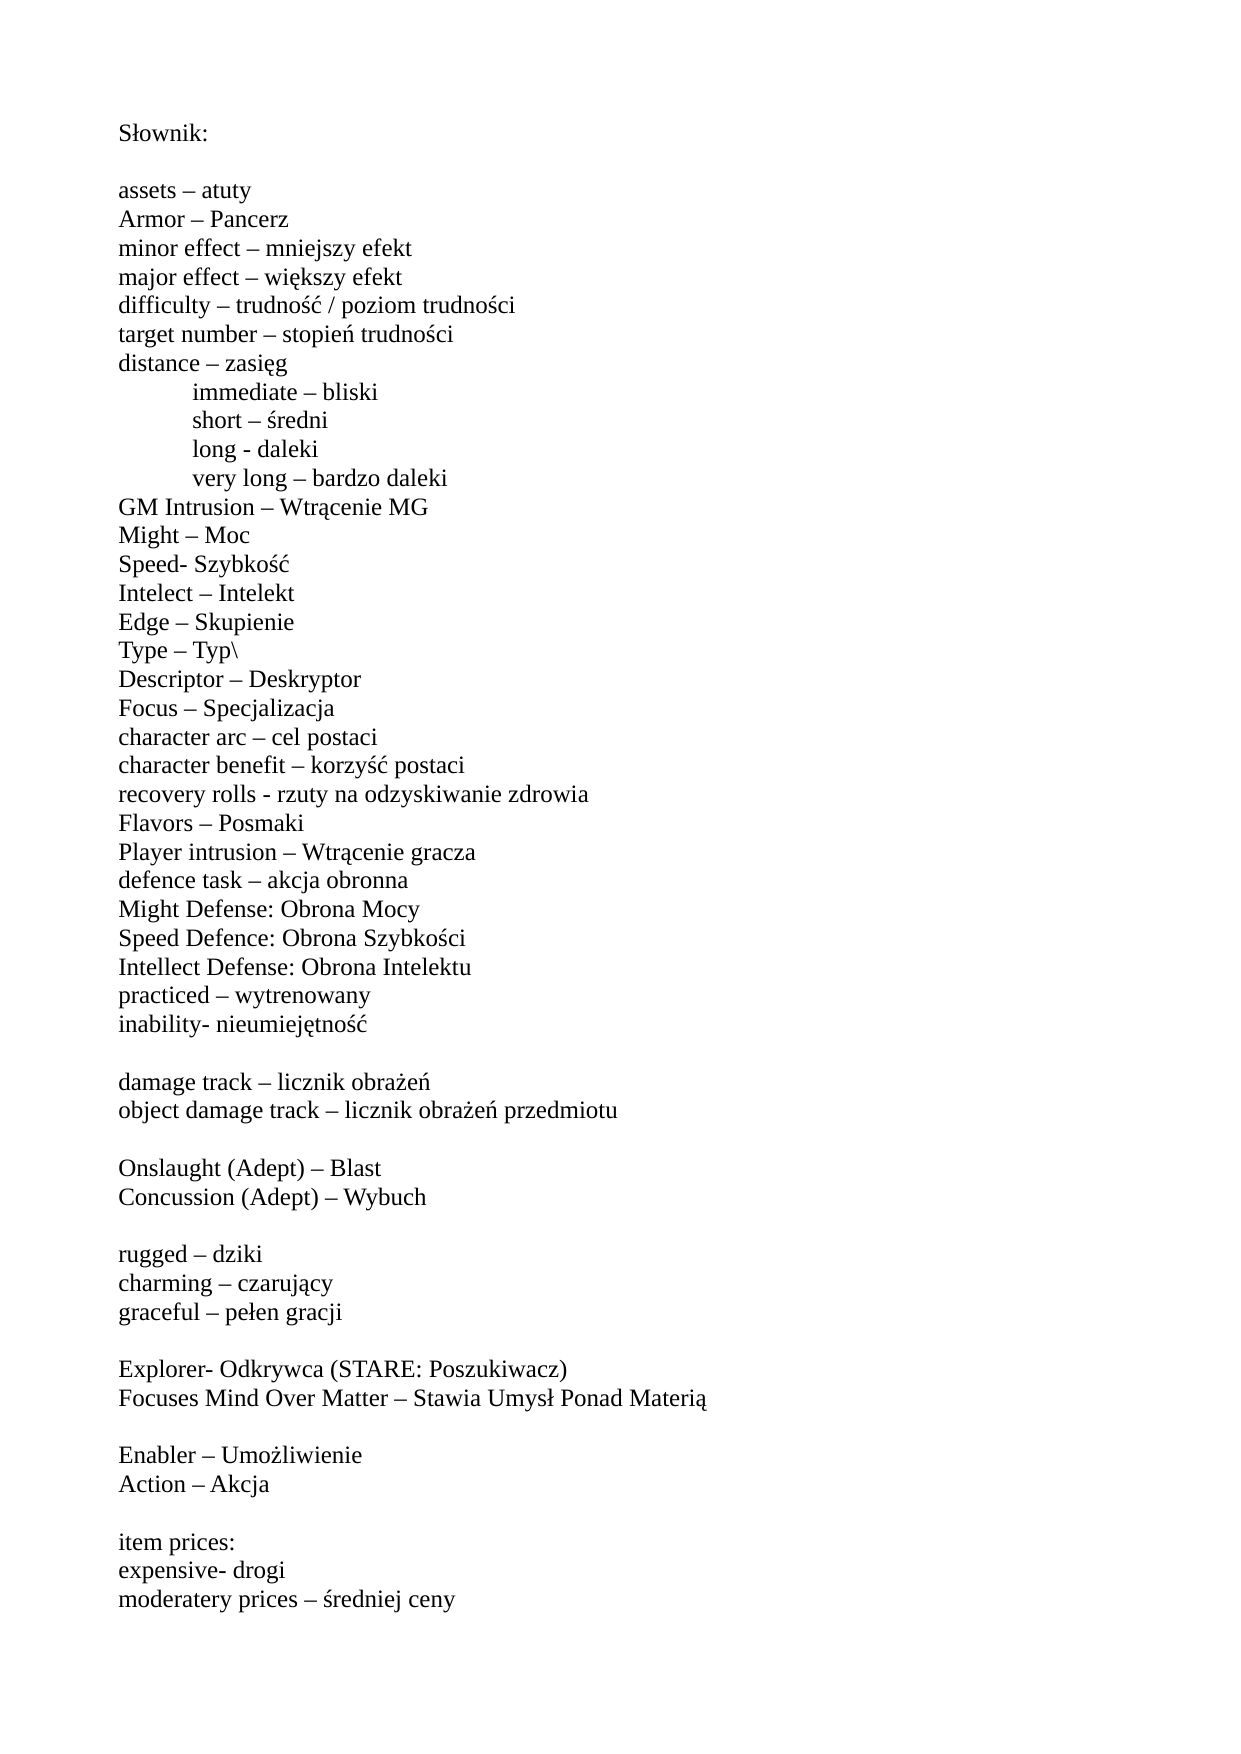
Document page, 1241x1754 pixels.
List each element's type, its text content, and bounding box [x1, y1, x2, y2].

text Onslaught (Adept) – Blast [118, 1153, 1122, 1182]
text object damage track – licznik obrażeń przedmiotu [118, 1096, 1122, 1124]
text character arc – cel postaci [118, 722, 1122, 751]
text practiced – wytrenowany [118, 981, 1122, 1009]
text Edge – Skupienie [118, 607, 1122, 636]
text short – średni [118, 406, 1122, 434]
text long - daleki [118, 434, 1122, 463]
text GM Intrusion – Wtrącenie MG [118, 492, 1122, 521]
text minor effect – mniejszy efekt [118, 233, 1122, 262]
text rugged – dziki [118, 1239, 1122, 1268]
text Action – Akcja [118, 1469, 1122, 1498]
text damage track – licznik obrażeń [118, 1067, 1122, 1096]
text assets – atuty [118, 176, 1122, 204]
text expensive- drogi [118, 1556, 1122, 1584]
text Explorer- Odkrywca (STARE: Poszukiwacz) [118, 1354, 1122, 1383]
text Focuses Mind Over Matter – Stawia Umysł Ponad Materią [118, 1383, 1122, 1412]
text Might Defense: Obrona Mocy [118, 894, 1122, 923]
text immediate – bliski [118, 377, 1122, 406]
text Speed Defence: Obrona Szybkości [118, 923, 1122, 952]
text target number – stopień trudności [118, 319, 1122, 348]
text inability- nieumiejętność [118, 1009, 1122, 1038]
text major effect – większy efekt [118, 262, 1122, 291]
text Armor – Pancerz [118, 204, 1122, 233]
text graceful – pełen gracji [118, 1297, 1122, 1326]
text distance – zasięg [118, 348, 1122, 377]
text charming – czarujący [118, 1268, 1122, 1297]
text recovery rolls - rzuty na odzyskiwanie zdrowia [118, 779, 1122, 808]
text Concussion (Adept) – Wybuch [118, 1182, 1122, 1211]
text Player intrusion – Wtrącenie gracza [118, 837, 1122, 866]
text Enabler – Umożliwienie [118, 1441, 1122, 1469]
text Focus – Specjalizacja [118, 693, 1122, 722]
text very long – bardzo daleki [118, 463, 1122, 492]
text item prices: [118, 1527, 1122, 1556]
text Intelect – Intelekt [118, 578, 1122, 607]
text Słownik: [118, 118, 1122, 147]
text moderatery prices – średniej ceny [118, 1584, 1122, 1613]
text Might – Moc [118, 521, 1122, 549]
text Speed- Szybkość [118, 549, 1122, 578]
text Flavors – Posmaki [118, 808, 1122, 837]
text Type – Typ\ [118, 636, 1122, 664]
text difficulty – trudność / poziom trudności [118, 291, 1122, 319]
text defence task – akcja obronna [118, 866, 1122, 894]
text Descriptor – Deskryptor [118, 664, 1122, 693]
text Intellect Defense: Obrona Intelektu [118, 952, 1122, 981]
text character benefit – korzyść postaci [118, 751, 1122, 779]
